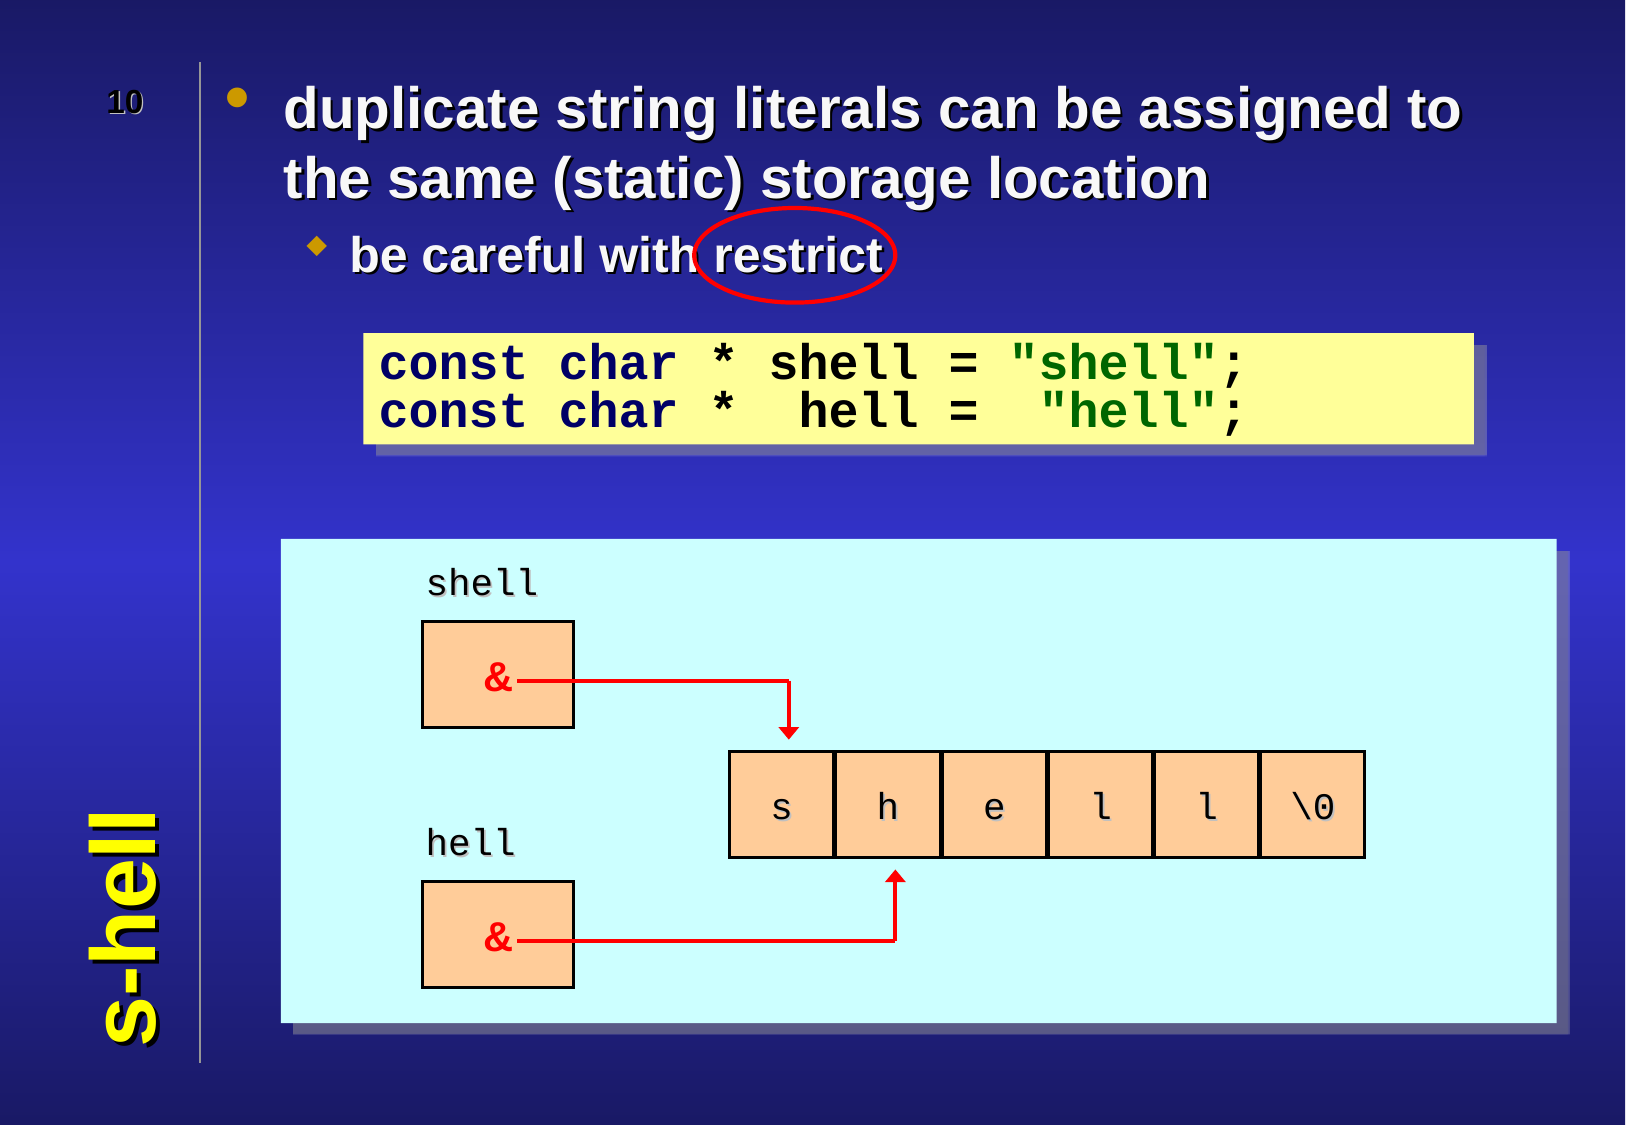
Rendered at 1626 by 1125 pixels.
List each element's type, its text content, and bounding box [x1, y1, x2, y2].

text_box [280, 538, 1557, 1024]
title s-hell [50, 187, 188, 1063]
text_box \0 [1260, 751, 1365, 858]
text_box hell [410, 810, 612, 872]
text_box & [422, 881, 574, 988]
text_box shell [410, 550, 612, 612]
text_box const char * shell = "shell"; const char * hell = "hell"; [363, 333, 1474, 445]
text_box l [1048, 751, 1153, 858]
text_box s [729, 751, 834, 858]
text_box h [835, 751, 940, 858]
list duplicate string literals can be assigned to the same (static) storage location be careful with restrict [212, 62, 1550, 1063]
text_box e [942, 751, 1047, 858]
text_box l [1154, 751, 1259, 858]
text_box & [422, 621, 574, 728]
